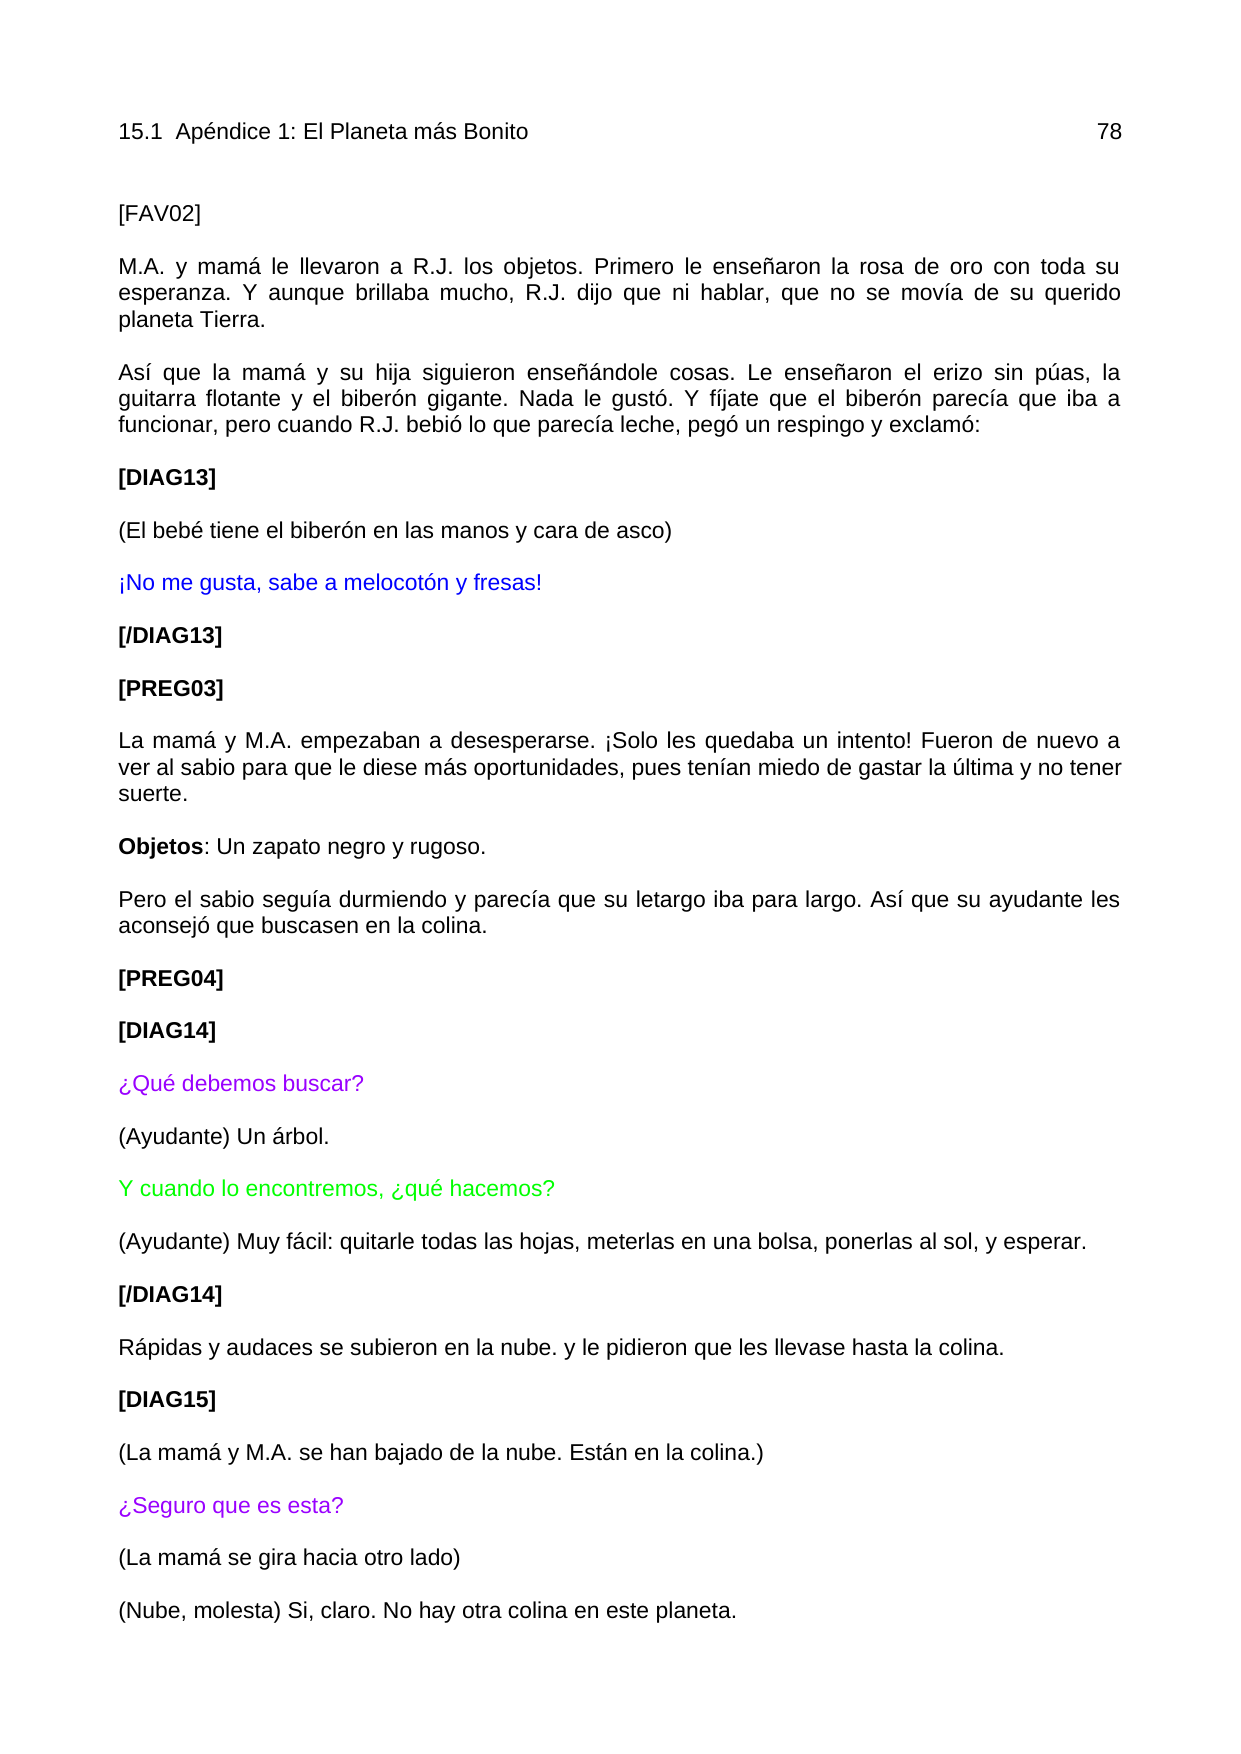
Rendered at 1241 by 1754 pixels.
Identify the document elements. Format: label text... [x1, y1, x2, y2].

text Así que la mamá y su hija siguieron enseñándole cosas. Le enseñaron el erizo sin púas, la guitarra flotante y el biberón gigante. Nada le gustó. Y fíjate que el biberón parecía que iba a funcionar, pero cuando R.J. bebió lo que parecía leche, pegó un respingo y exclamó: [118, 358, 1122, 437]
text [DIAG13] [118, 464, 1122, 490]
text Rápidas y audaces se subieron en la nube. y le pidieron que les llevase hasta la colina. [118, 1333, 1122, 1360]
text (Nube, molesta) Si, claro. No hay otra colina en este planeta. [118, 1597, 1122, 1623]
text (El bebé tiene el biberón en las manos y cara de asco) [118, 517, 1122, 543]
text Pero el sabio seguía durmiendo y parecía que su letargo iba para largo. Así que su ayudante les aconsejó que buscasen en la colina. [118, 886, 1122, 938]
text M.A. y mamá le llevaron a R.J. los objetos. Primero le enseñaron la rosa de oro con toda su esperanza. Y aunque brillaba mucho, R.J. dijo que ni hablar, que no se movía de su querido planeta Tierra. [118, 253, 1122, 332]
text (La mamá se gira hacia otro lado) [118, 1544, 1122, 1571]
text ¿Qué debemos buscar? [118, 1070, 1122, 1096]
text Objetos: Un zapato negro y rugoso. [118, 833, 1122, 859]
text (La mamá y M.A. se han bajado de la nube. Están en la colina.) [118, 1439, 1122, 1465]
text [DIAG15] [118, 1386, 1122, 1413]
text (Ayudante) Un árbol. [118, 1123, 1122, 1149]
text [PREG04] [118, 964, 1122, 1017]
text [/DIAG13] [118, 622, 1122, 648]
text (Ayudante) Muy fácil: quitarle todas las hojas, meterlas en una bolsa, ponerlas al sol, y esperar. [118, 1228, 1122, 1254]
text [FAV02] [118, 200, 1122, 227]
text ¿Seguro que es esta? [118, 1492, 1122, 1518]
text [/DIAG14] [118, 1281, 1122, 1307]
text [DIAG14] [118, 1017, 1122, 1044]
text La mamá y M.A. empezaban a desesperarse. ¡Solo les quedaba un intento! Fueron de nuevo a ver al sabio para que le diese más oportunidades, pues tenían miedo de gastar la última y no tener suerte. [118, 727, 1122, 806]
text [PREG03] [118, 675, 1122, 701]
text ¡No me gusta, sabe a melocotón y fresas! [118, 569, 1122, 596]
text Y cuando lo encontremos, ¿qué hacemos? [118, 1175, 1122, 1202]
